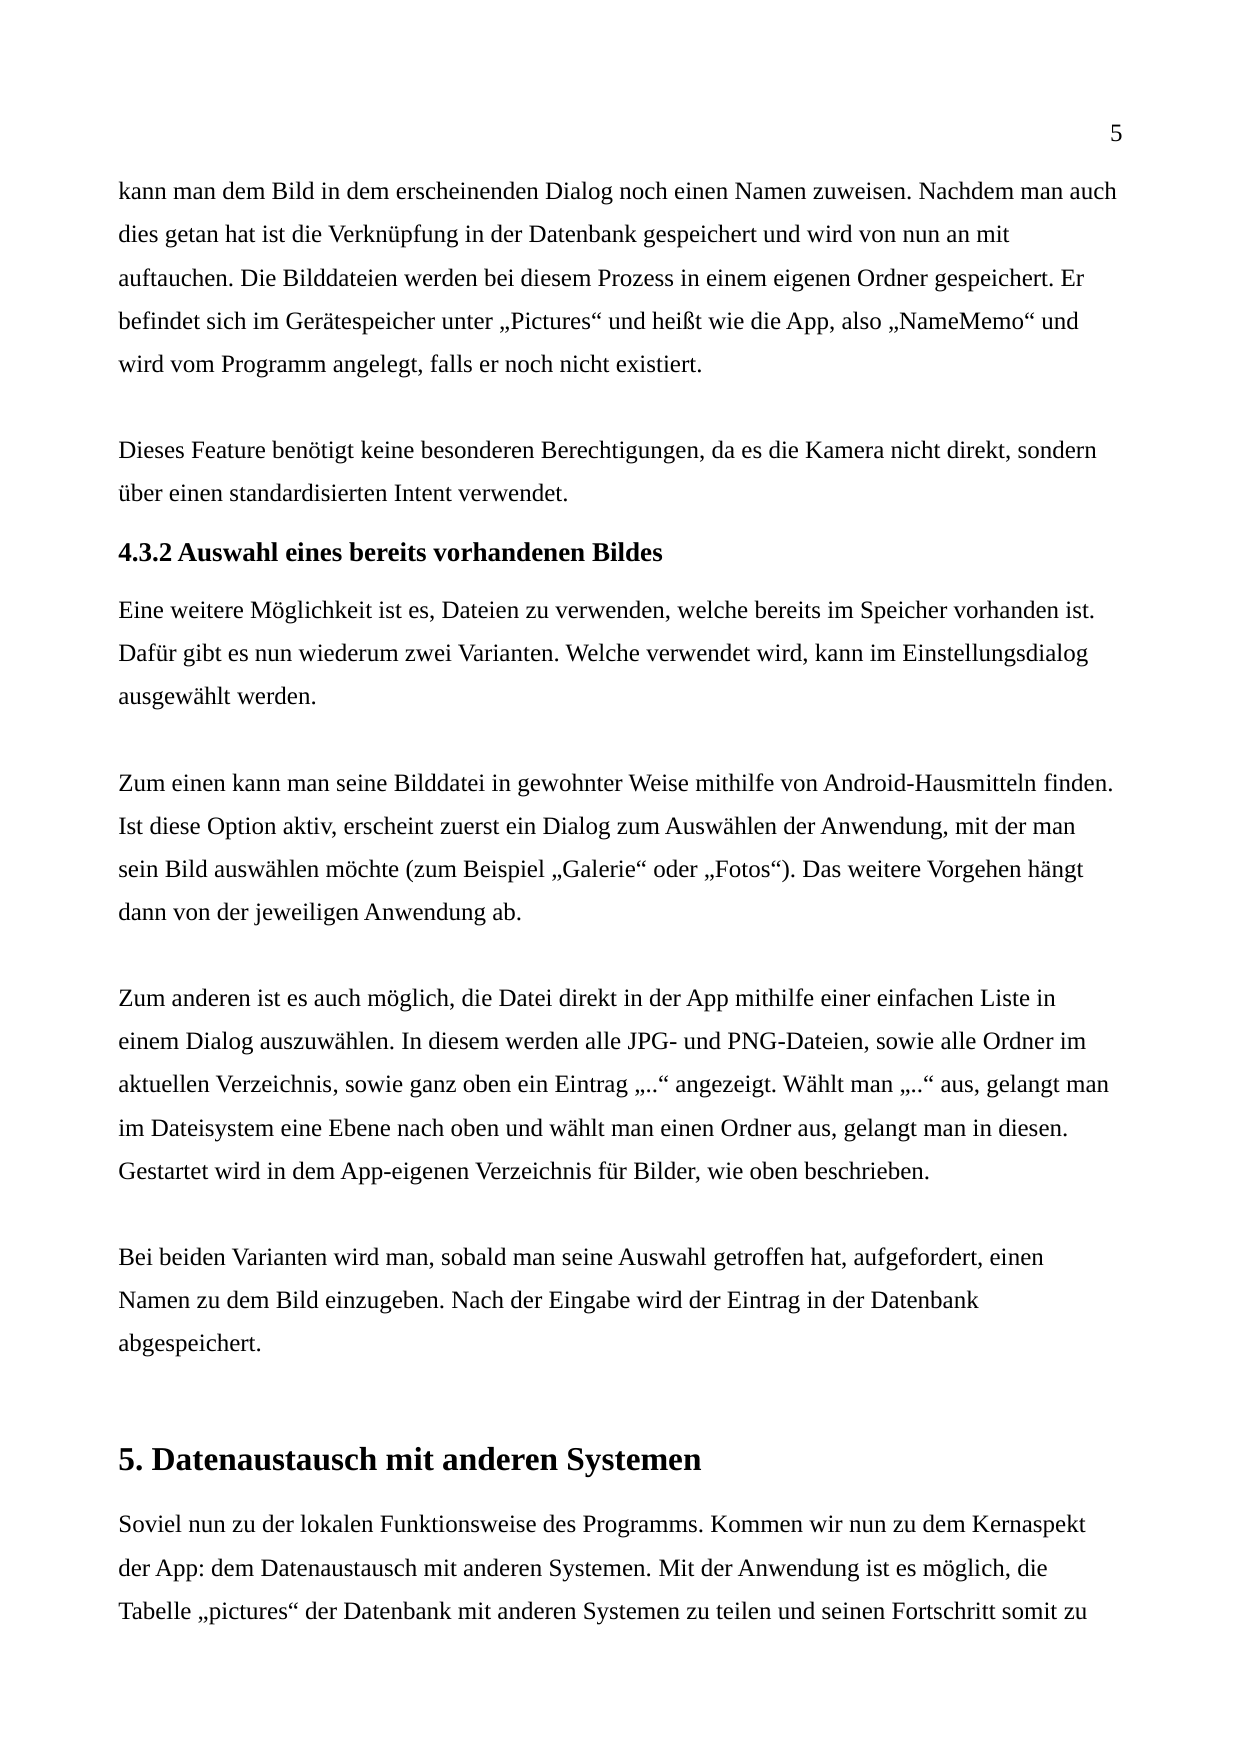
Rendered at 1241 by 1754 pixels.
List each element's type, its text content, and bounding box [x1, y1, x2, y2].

subtitle 5. Datenaustausch mit anderen Systemen [118, 1439, 1122, 1478]
text kann man dem Bild in dem erscheinenden Dialog noch einen Namen zuweisen. Nachdem man auch dies getan hat ist die Verknüpfung in der Datenbank gespeichert und wird von nun an mit auftauchen. Die Bilddateien werden bei diesem Prozess in einem eigenen Ordner gespeichert. Er befindet sich im Gerätespeicher unter „Pictures“ und heißt wie die App, also „NameMemo“ und wird vom Programm angelegt, falls er noch nicht existiert. [118, 176, 1122, 378]
text Dieses Feature benötigt keine besonderen Berechtigungen, da es die Kamera nicht direkt, sondern über einen standardisierten Intent verwendet. [118, 435, 1122, 507]
text Zum anderen ist es auch möglich, die Datei direkt in der App mithilfe einer einfachen Liste in einem Dialog auszuwählen. In diesem werden alle JPG- und PNG-Dateien, sowie alle Ordner im aktuellen Verzeichnis, sowie ganz oben ein Eintrag „..“ angezeigt. Wählt man „..“ aus, gelangt man im Dateisystem eine Ebene nach oben und wählt man einen Ordner aus, gelangt man in diesen. Gestartet wird in dem App-eigenen Verzeichnis für Bilder, wie oben beschrieben. [118, 983, 1122, 1184]
subtitle 4.3.2 Auswahl eines bereits vorhandenen Bildes [118, 536, 1122, 567]
text Zum einen kann man seine Bilddatei in gewohnter Weise mithilfe von Android-Hausmitteln finden. Ist diese Option aktiv, erscheint zuerst ein Dialog zum Auswählen der Anwendung, mit der man sein Bild auswählen möchte (zum Beispiel „Galerie“ oder „Fotos“). Das weitere Vorgehen hängt dann von der jeweiligen Anwendung ab. [118, 768, 1122, 926]
text Bei beiden Varianten wird man, sobald man seine Auswahl getroffen hat, aufgefordert, einen Namen zu dem Bild einzugeben. Nach der Eingabe wird der Eintrag in der Datenbank abgespeichert. [118, 1242, 1122, 1357]
text Soviel nun zu der lokalen Funktionsweise des Programms. Kommen wir nun zu dem Kernaspekt der App: dem Datenaustausch mit anderen Systemen. Mit der Anwendung ist es möglich, die Tabelle „pictures“ der Datenbank mit anderen Systemen zu teilen und seinen Fortschritt somit zu [118, 1509, 1122, 1624]
text Eine weitere Möglichkeit ist es, Dateien zu verwenden, welche bereits im Speicher vorhanden ist. Dafür gibt es nun wiederum zwei Varianten. Welche verwendet wird, kann im Einstellungsdialog ausgewählt werden. [118, 595, 1122, 710]
